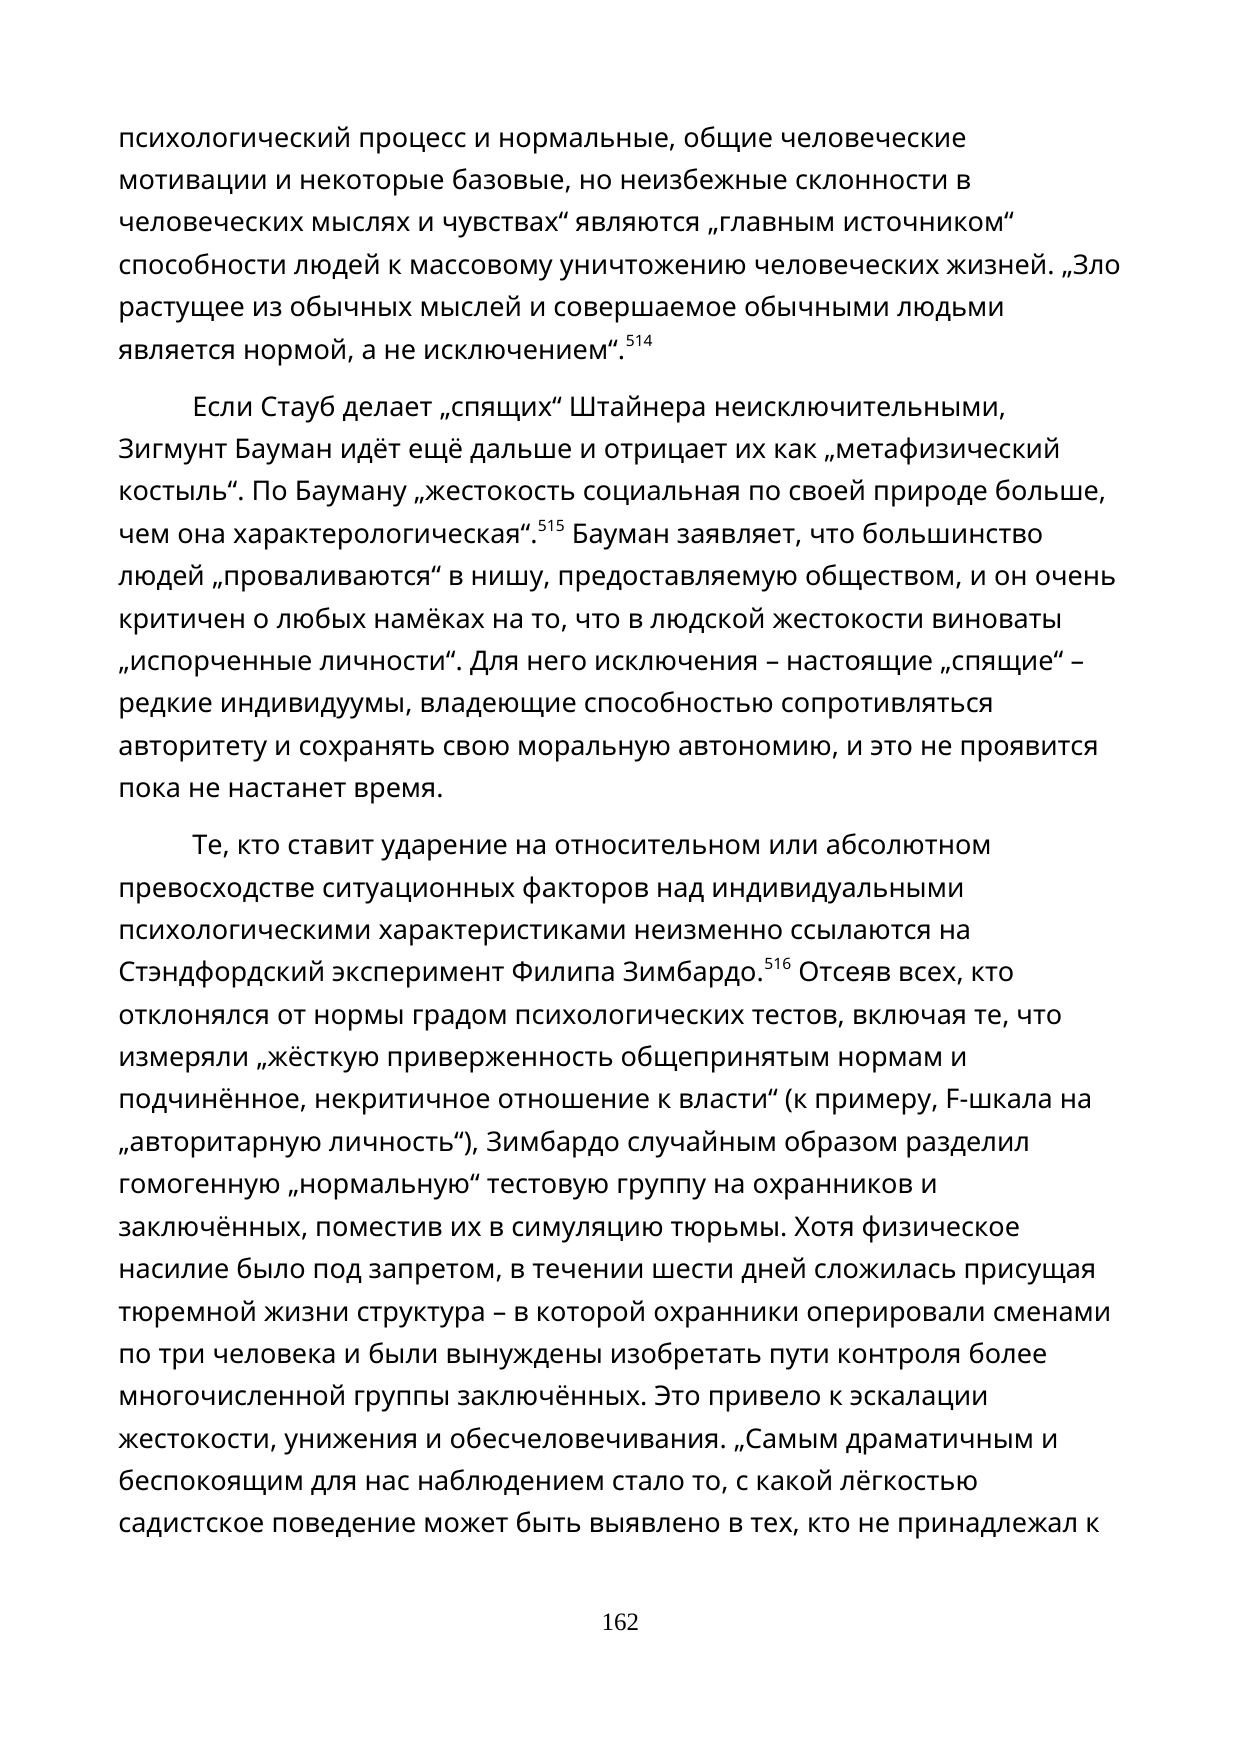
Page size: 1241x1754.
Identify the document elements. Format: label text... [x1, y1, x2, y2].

text психологический процесс и нормальные, общие человеческие мотивации и некоторые базовые, но неизбежные склонности в человеческих мыслях и чувствах“ являются „главным источником“ способности людей к массовому уничтожению человеческих жизней. „Зло растущее из обычных мыслей и совершаемое обычными людьми является нормой, а не исключением“. [118, 118, 1122, 367]
text Те, кто ставит ударение на относительном или абсолютном превосходстве ситуационных факторов над индивидуальными психологическими характеристиками неизменно ссылаются на Стэндфордский эксперимент Филипа Зимбардо. Отсеяв всех, кто отклонялся от нормы градом психологических тестов, включая те, что измеряли „жёсткую приверженность общепринятым нормам и подчинённое, некритичное отношение к власти“ (к примеру, F-шкала на „авторитарную личность“), Зимбардо случайным образом разделил гомогенную „нормальную“ тестовую группу на охранников и заключённых, поместив их в симуляцию тюрьмы. Хотя физическое насилие было под запретом, в течении шести дней сложилась присущая тюремной жизни структура – в которой охранники оперировали сменами по три человека и были вынуждены изобретать пути контроля более многочисленной группы заключённых. Это привело к эскалации жестокости, унижения и обесчеловечивания. „Самым драматичным и беспокоящим для нас наблюдением стало то, с какой лёгкостью садистское поведение может быть выявлено в тех, кто не принадлежал к [118, 826, 1122, 1541]
text Если Стауб делает „спящих“ Штайнера неисключительными, Зигмунт Бауман идёт ещё дальше и отрицает их как „метафизический костыль“. По Бауману „жестокость социальная по своей природе больше, чем она характерологическая“. Бауман заявляет, что большинство людей „проваливаются“ в нишу, предоставляемую обществом, и он очень критичен о любых намёках на то, что в людской жестокости виноваты „испорченные личности“. Для него исключения – настоящие „спящие“ – редкие индивидуумы, владеющие способностью сопротивляться авторитету и сохранять свою моральную автономию, и это не проявится пока не настанет время. [118, 387, 1122, 806]
